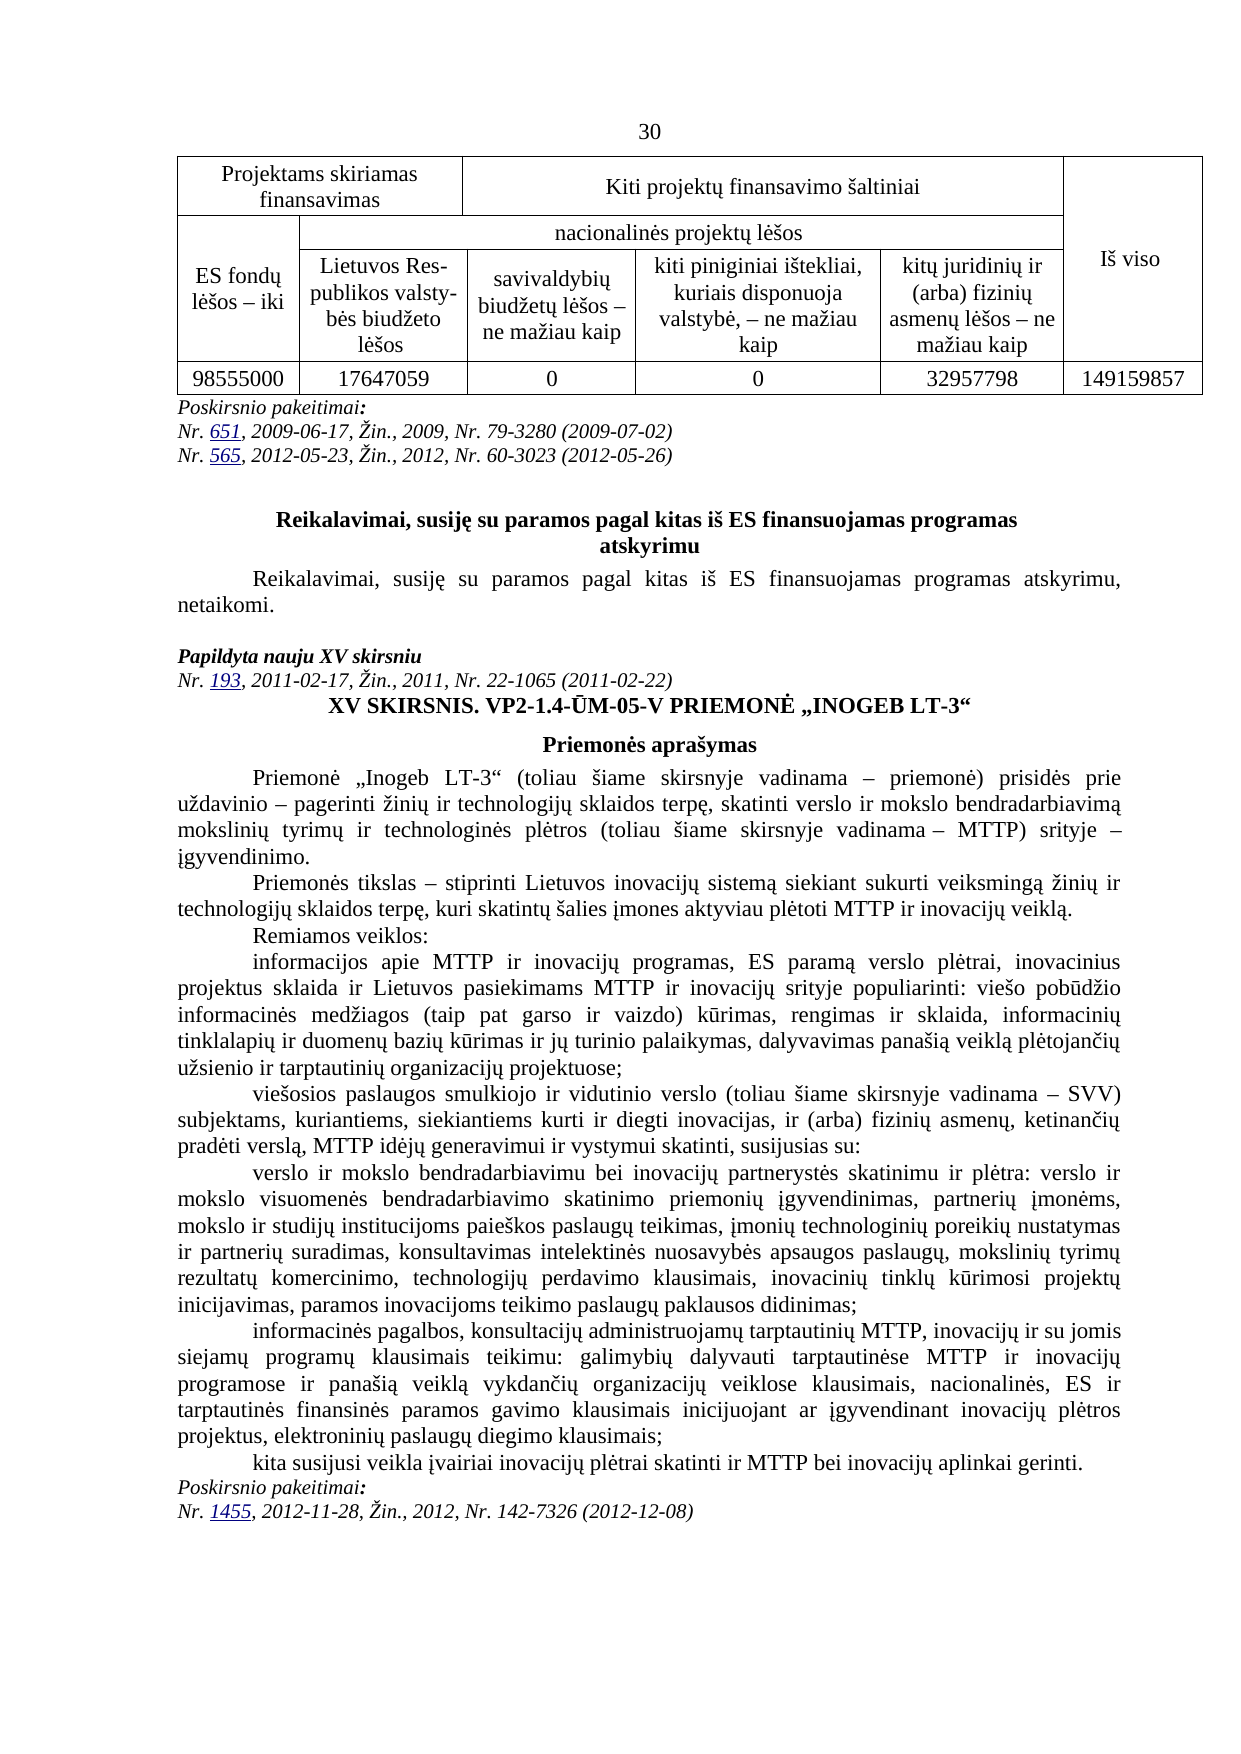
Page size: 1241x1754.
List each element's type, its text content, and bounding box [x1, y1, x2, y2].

table_cell 32957798 [881, 362, 1063, 394]
table_cell Lietuvos Res­publikos valsty­bės biudžeto lėšos [300, 250, 467, 361]
table_header Kiti projektų finansavimo šaltiniai [463, 157, 1063, 215]
table_cell 98555000 [178, 362, 299, 394]
text Nr. 565, 2012-05-23, Žin., 2012, Nr. 60-3023 (2012-05-26) [177, 443, 1122, 467]
subtitle Poskirsnio pakeitimai: [177, 1475, 1122, 1499]
text XV SKIRSNIS. VP2-1.4-ŪM-05-V PRIEMONĖ „INOGEB LT-3“ [177, 692, 1122, 718]
table_header Iš viso [1064, 157, 1202, 361]
table_cell kitų juridinių ir (arba) fizinių asmenų lėšos – ne mažiau kaip [881, 250, 1063, 361]
text kita susijusi veikla įvairiai inovacijų plėtrai skatinti ir MTTP bei inovacijų aplinkai gerinti. [177, 1449, 1122, 1475]
text Reikalavimai, susiję su paramos pagal kitas iš ES finansuojamas programas atskyrimu [177, 480, 1122, 559]
text Reikalavimai, susiję su paramos pagal kitas iš ES finansuojamas programas atskyrimu, netaikomi. [177, 565, 1122, 618]
text Priemonės tikslas – stiprinti Lietuvos inovacijų sistemą siekiant sukurti veiksmingą žinių ir technologijų sklaidos terpę, kuri skatintų šalies įmones aktyviau plėtoti MTTP ir inovacijų veiklą. [177, 869, 1122, 922]
text informacinės pagalbos, konsultacijų administruojamų tarptautinių MTTP, inovacijų ir su jomis siejamų programų klausimais teikimu: galimybių dalyvauti tarptautinėse MTTP ir inovacijų programose ir panašią veiklą vykdančių organizacijų veiklose klausimais, nacionalinės, ES ir tarptautinės finansinės paramos gavimo klausimais inicijuojant ar įgyvendinant inovacijų plėtros projektus, elektroninių paslaugų diegimo klausimais; [177, 1317, 1122, 1449]
text Papildyta nauju XV skirsniu [177, 644, 1122, 668]
subtitle Poskirsnio pakeitimai: [177, 395, 1122, 419]
text Nr. 193, 2011-02-17, Žin., 2011, Nr. 22-1065 (2011-02-22) [177, 668, 1122, 692]
text Priemonės aprašymas [177, 731, 1122, 757]
text Priemonė „Inogeb LT-3“ (toliau šiame skirsnyje vadinama – priemonė) prisidės prie uždavinio – pagerinti žinių ir technologijų sklaidos terpę, skatinti verslo ir mokslo bendradarbiavimą mokslinių tyrimų ir technologinės plėtros (toliau šiame skirsnyje vadinama – MTTP) srityje – įgyvendinimo. [177, 764, 1122, 869]
text verslo ir mokslo bendradarbiavimu bei inovacijų partnerystės skatinimu ir plėtra: verslo ir mokslo visuomenės bendradarbiavimo skatinimo priemonių įgyvendinimas, partnerių įmonėms, mokslo ir studijų institucijoms paieškos paslaugų teikimas, įmonių technologinių poreikių nustatymas ir partnerių suradimas, konsultavimas intelektinės nuosavybės apsaugos paslaugų, mokslinių tyrimų rezultatų komercinimo, technologijų perdavimo klausimais, inovacinių tinklų kūrimosi projektų inicijavimas, paramos inovacijoms teikimo paslaugų paklausos didinimas; [177, 1159, 1122, 1317]
table_cell kiti piniginiai ištekliai, kuriais disponuoja valstybė, – ne mažiau kaip [636, 250, 880, 361]
table_cell savivaldybių biudžetų lėšos – ne mažiau kaip [468, 250, 635, 361]
table_header Projektams skiriamas finansavimas [178, 157, 462, 215]
table_cell 0 [636, 362, 880, 394]
text Remiamos veiklos: [177, 922, 1122, 948]
table_cell ES fondų lėšos – iki [178, 216, 299, 361]
table_cell 149159857 [1064, 362, 1202, 394]
text Nr. 1455, 2012-11-28, Žin., 2012, Nr. 142-7326 (2012-12-08) [177, 1499, 1122, 1523]
text viešosios paslaugos smulkiojo ir vidutinio verslo (toliau šiame skirsnyje vadinama – SVV) subjektams, kuriantiems, siekiantiems kurti ir diegti inovacijas, ir (arba) fizinių asmenų, ketinančių pradėti verslą, MTTP idėjų generavimui ir vystymui skatinti, susijusias su: [177, 1080, 1122, 1159]
text informacijos apie MTTP ir inovacijų programas, ES paramą verslo plėtrai, inovacinius projektus sklaida ir Lietuvos pasiekimams MTTP ir inovacijų srityje populiarinti: viešo pobūdžio informacinės medžiagos (taip pat garso ir vaizdo) kūrimas, rengimas ir sklaida, informacinių tinklalapių ir duomenų bazių kūrimas ir jų turinio palaikymas, dalyvavimas panašią veiklą plėtojančių užsienio ir tarptautinių organizacijų projektuose; [177, 948, 1122, 1080]
text Nr. 651, 2009-06-17, Žin., 2009, Nr. 79-3280 (2009-07-02) [177, 419, 1122, 443]
table_cell 0 [468, 362, 635, 394]
table_cell nacionalinės projektų lėšos [300, 216, 1063, 248]
table_cell 17647059 [300, 362, 467, 394]
